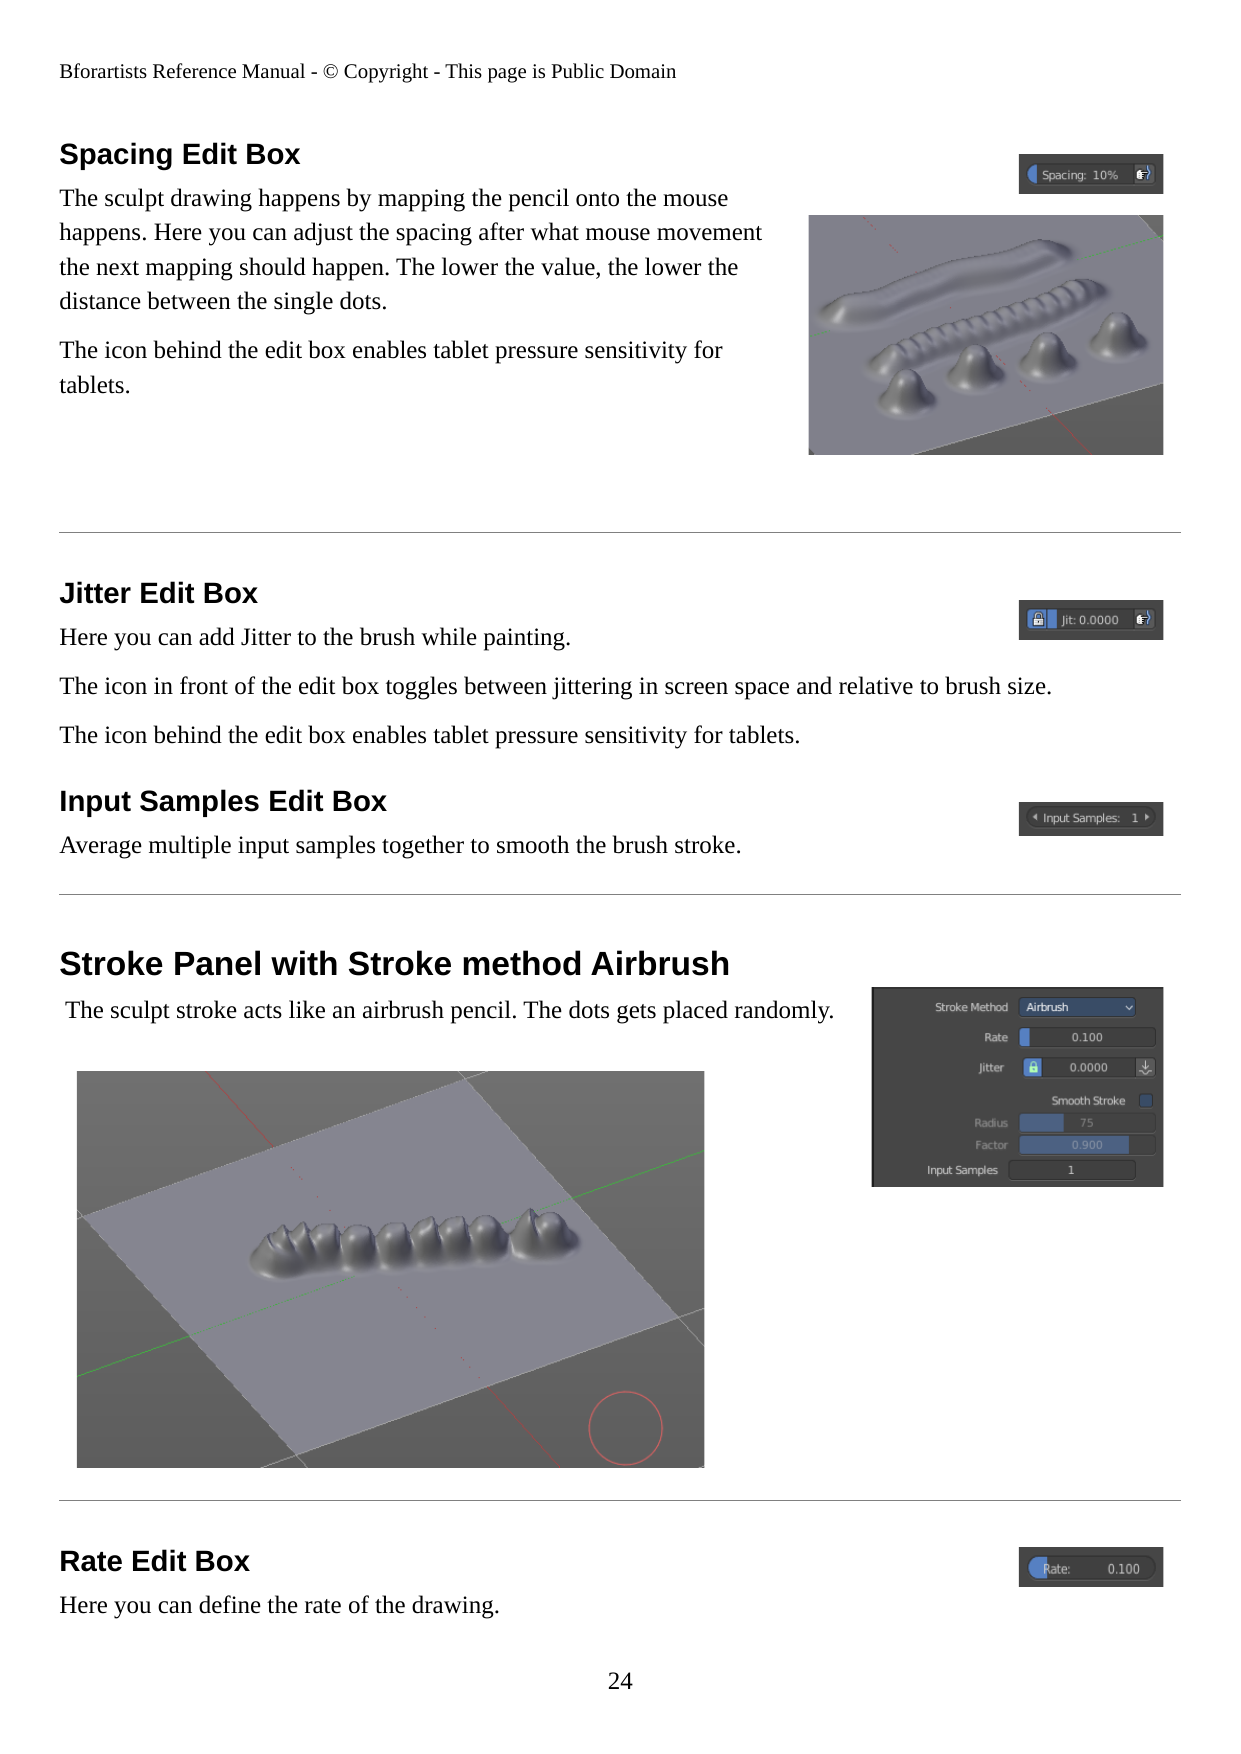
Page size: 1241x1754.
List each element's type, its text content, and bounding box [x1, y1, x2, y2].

text Here you can add Jitter to the brush while painting. [59, 622, 1181, 651]
text Here you can define the rate of the drawing. [59, 1590, 1181, 1619]
picture [1018, 1547, 1164, 1587]
text Average multiple input samples together to smooth the brush stroke. [59, 830, 1181, 859]
picture [808, 215, 1164, 455]
subtitle Input Samples Edit Box [59, 784, 1181, 818]
subtitle Stroke Panel with Stroke method Airbrush [59, 944, 1181, 983]
picture [1018, 154, 1164, 194]
picture [76, 1071, 705, 1468]
text The icon behind the edit box enables tablet pressure sensitivity for tablets. [59, 720, 1181, 749]
text The sculpt drawing happens by mapping the pencil onto the mouse happens. Here you can adjust the spacing after what mouse movement the next mapping should happen. The lower the value, the lower the distance between the single dots. [59, 183, 1181, 315]
text The icon behind the edit box enables tablet pressure sensitivity for tablets. [59, 335, 808, 399]
text The sculpt stroke acts like an airbrush pencil. The dots gets placed randomly. [59, 995, 871, 1024]
picture [1018, 802, 1164, 836]
subtitle Spacing Edit Box [59, 137, 1181, 170]
text The icon in front of the edit box toggles between jittering in screen space and relative to brush size. [59, 671, 1181, 700]
picture [1018, 600, 1164, 640]
subtitle Rate Edit Box [59, 1544, 1181, 1578]
subtitle Jitter Edit Box [59, 576, 1181, 609]
picture [871, 987, 1164, 1187]
